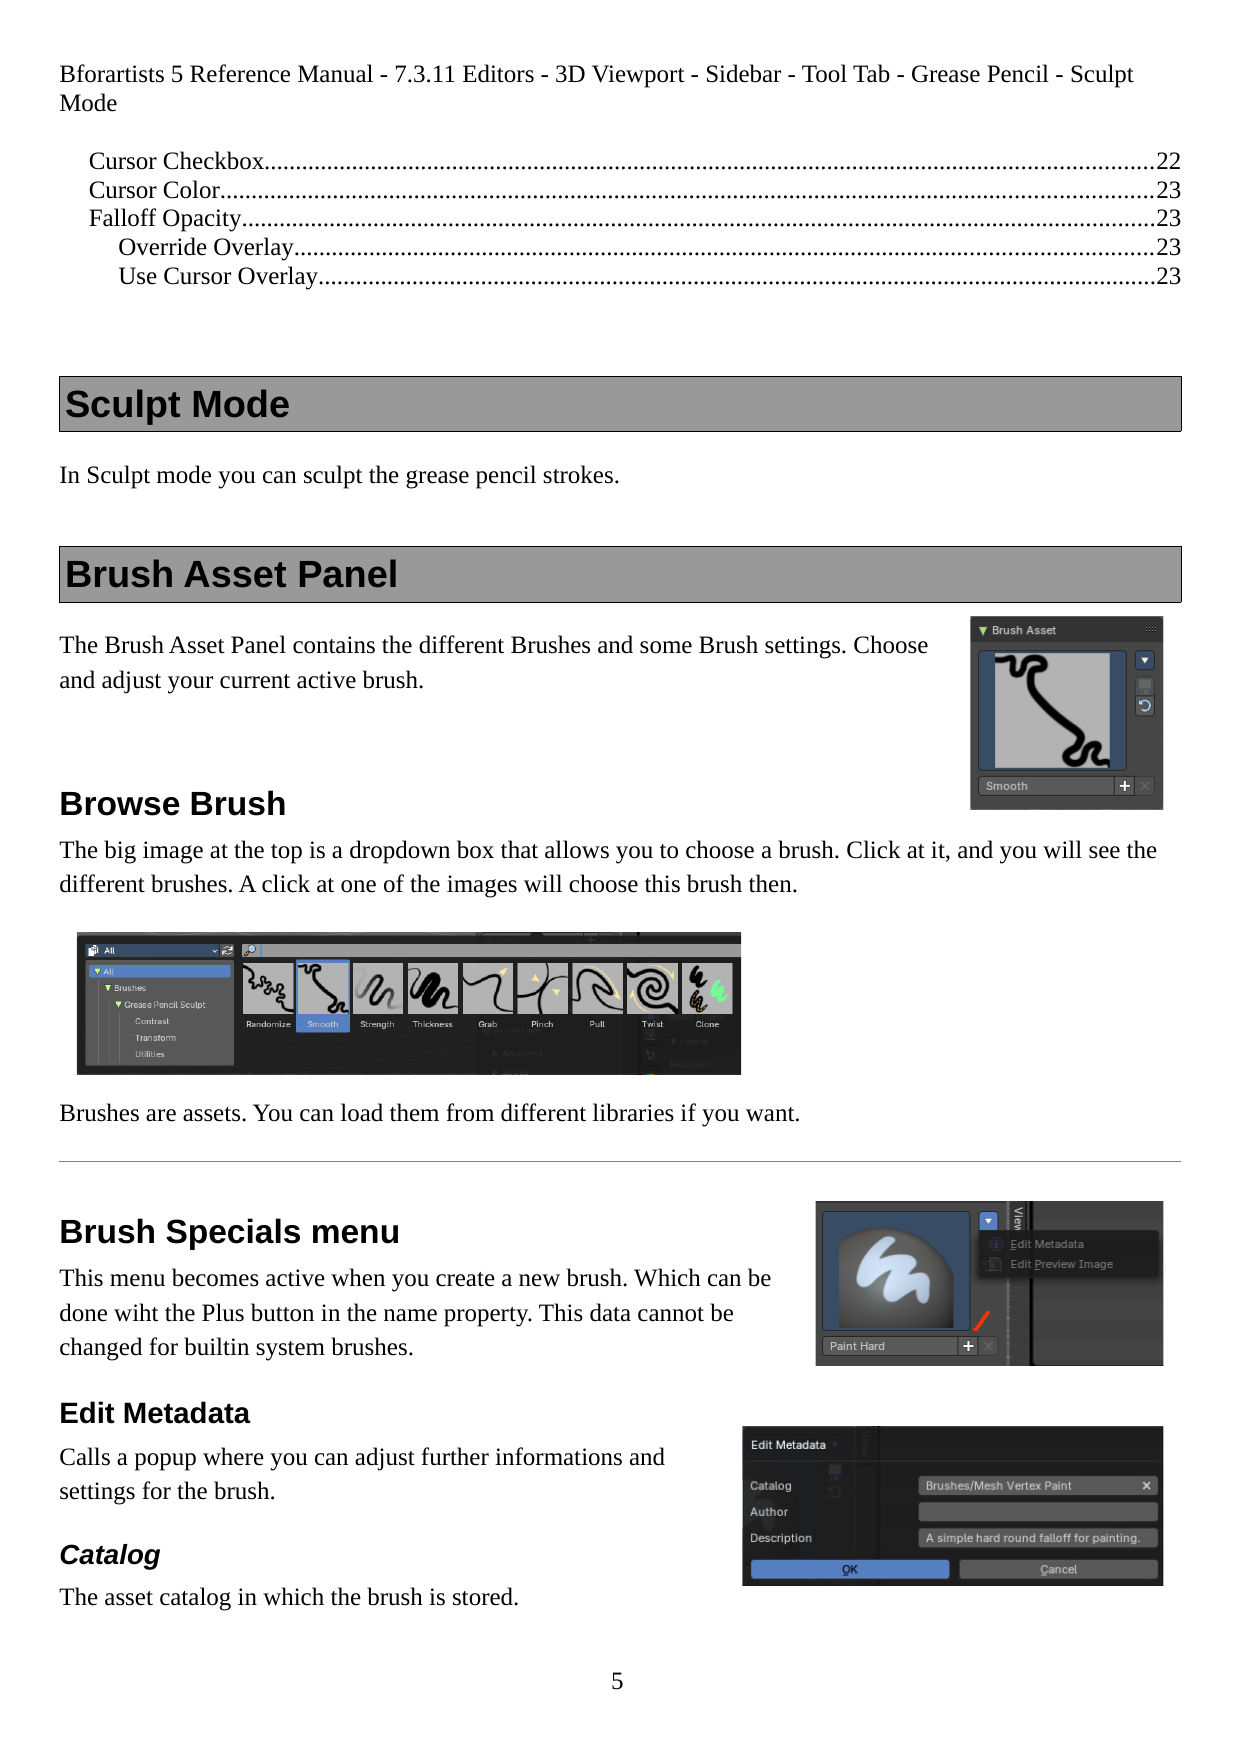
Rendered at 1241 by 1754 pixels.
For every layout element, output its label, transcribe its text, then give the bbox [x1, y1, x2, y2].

picture [815, 1201, 1164, 1366]
text The Brush Asset Panel contains the different Brushes and some Brush settings. Choose and adjust your current active brush. [59, 630, 970, 694]
subtitle Brush Specials menu [59, 1212, 815, 1251]
text Calls a popup where you can adjust further informations and settings for the brush. [59, 1442, 742, 1505]
subtitle [1164, 1212, 1181, 1251]
text Override Overlay 23 [118, 232, 1181, 261]
subtitle Browse Brush [59, 784, 1181, 822]
text Falloff Opacity 23 [88, 203, 1181, 232]
picture [742, 1426, 1164, 1586]
subtitle Catalog [59, 1538, 742, 1570]
text This menu becomes active when you create a new brush. Which can be done wiht the Plus button in the name property. This data cannot be changed for builtin system brushes. [59, 1263, 815, 1361]
table_header Brush Asset Panel [60, 547, 1181, 602]
text In Sculpt mode you can sculpt the grease pencil strokes. [59, 460, 1181, 489]
text Cursor Checkbox 22 [88, 146, 1181, 175]
text The big image at the top is a dropdown box that allows you to choose a brush. Click at it, and you will see the different brushes. A click at one of the images will choose this brush then. [59, 835, 1181, 898]
picture [76, 932, 742, 1075]
subtitle [1164, 1538, 1181, 1570]
text Cursor Color 23 [88, 175, 1181, 203]
text Use Cursor Overlay 23 [118, 261, 1181, 290]
picture [970, 616, 1164, 810]
text The asset catalog in which the brush is stored. [59, 1582, 1181, 1611]
table_header Sculpt Mode [60, 377, 1181, 431]
subtitle Edit Metadata [59, 1396, 1181, 1429]
text Brushes are assets. You can load them from different libraries if you want. [59, 918, 1181, 1127]
